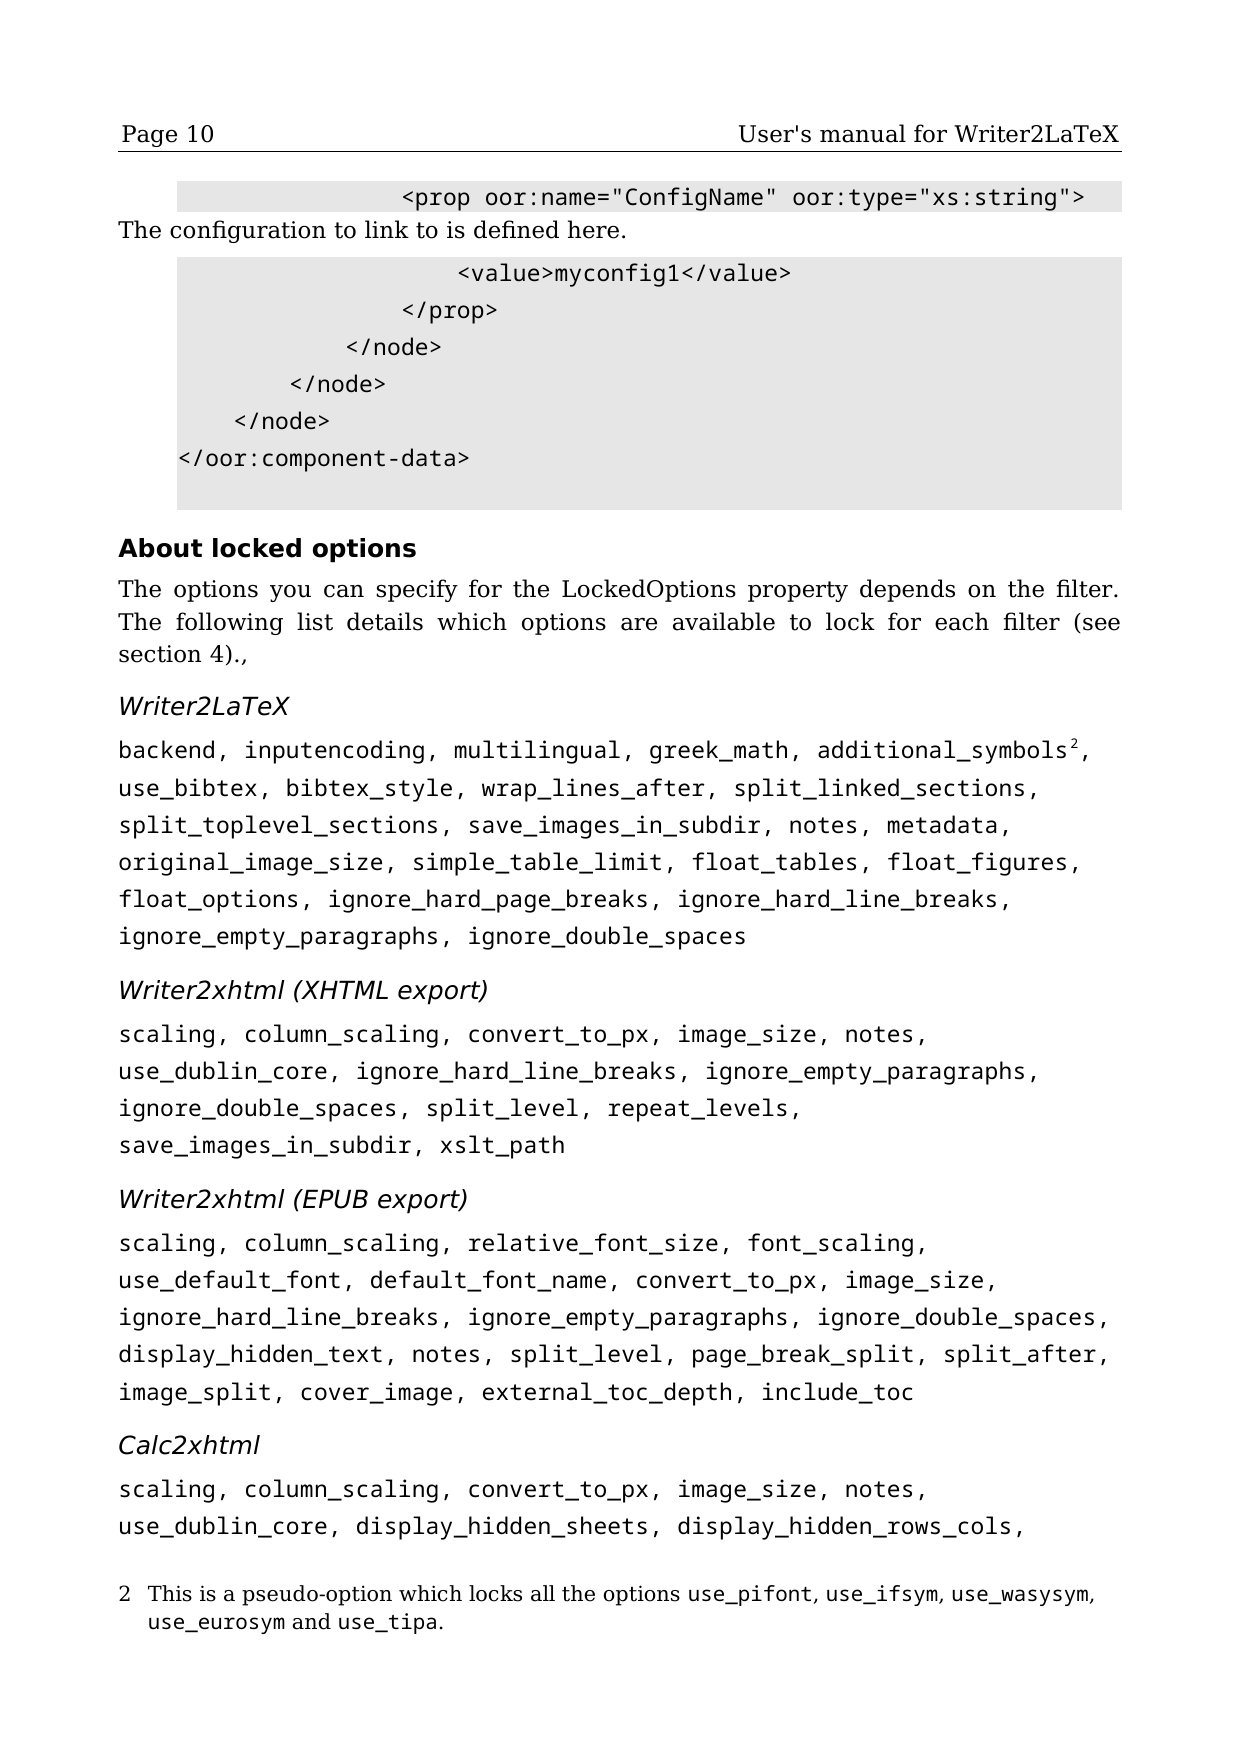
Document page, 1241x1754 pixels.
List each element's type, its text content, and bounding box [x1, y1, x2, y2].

subtitle Writer2xhtml (XHTML export) [118, 976, 1122, 1005]
text </oor:component-data> [177, 442, 1122, 473]
text scaling, column_scaling, convert_to_px, image_size, notes, use_dublin_core, display_hidden_sheets, display_hidden_rows_cols, [118, 1473, 1122, 1541]
text </node> [177, 405, 1122, 436]
text backend, inputencoding, multilingual, greek_math, additional_symbols, use_bibtex, bibtex_style, wrap_lines_after, split_linked_sections, split_toplevel_sections, save_images_in_subdir, notes, metadata, original_image_size, simple_table_limit, float_tables, float_figures, float_options, ignore_hard_page_breaks, ignore_hard_line_breaks, ignore_empty_paragraphs, ignore_double_spaces [118, 734, 1122, 951]
text </prop> [177, 294, 1122, 325]
subtitle Calc2xhtml [118, 1432, 1122, 1461]
text This is a pseudo-option which locks all the options use_pifont, use_ifsym, use_wasysym, use_eurosym and use_tipa. [118, 1579, 1122, 1636]
subtitle Writer2LaTeX [118, 693, 1122, 722]
subtitle Writer2xhtml (EPUB export) [118, 1185, 1122, 1214]
text </node> [177, 331, 1122, 362]
text <prop oor:name="ConfigName" oor:type="xs:string"> [177, 181, 1122, 212]
text The options you can specify for the LockedOptions property depends on the filter. The following list details which options are available to lock for each filter (see section 4)., [118, 576, 1122, 668]
text scaling, column_scaling, convert_to_px, image_size, notes, use_dublin_core, ignore_hard_line_breaks, ignore_empty_paragraphs, ignore_double_spaces, split_level, repeat_levels, save_images_in_subdir, xslt_path [118, 1018, 1122, 1160]
text scaling, column_scaling, relative_font_size, font_scaling, use_default_font, default_font_name, convert_to_px, image_size, ignore_hard_line_breaks, ignore_empty_paragraphs, ignore_double_spaces, display_hidden_text, notes, split_level, page_break_split, split_after, image_split, cover_image, external_toc_depth, include_toc [118, 1227, 1122, 1407]
text The configuration to link to is defined here. [118, 217, 1122, 244]
text </node> [177, 368, 1122, 399]
subtitle About locked options [118, 535, 1122, 564]
text <value>myconfig1</value> [177, 257, 1122, 288]
